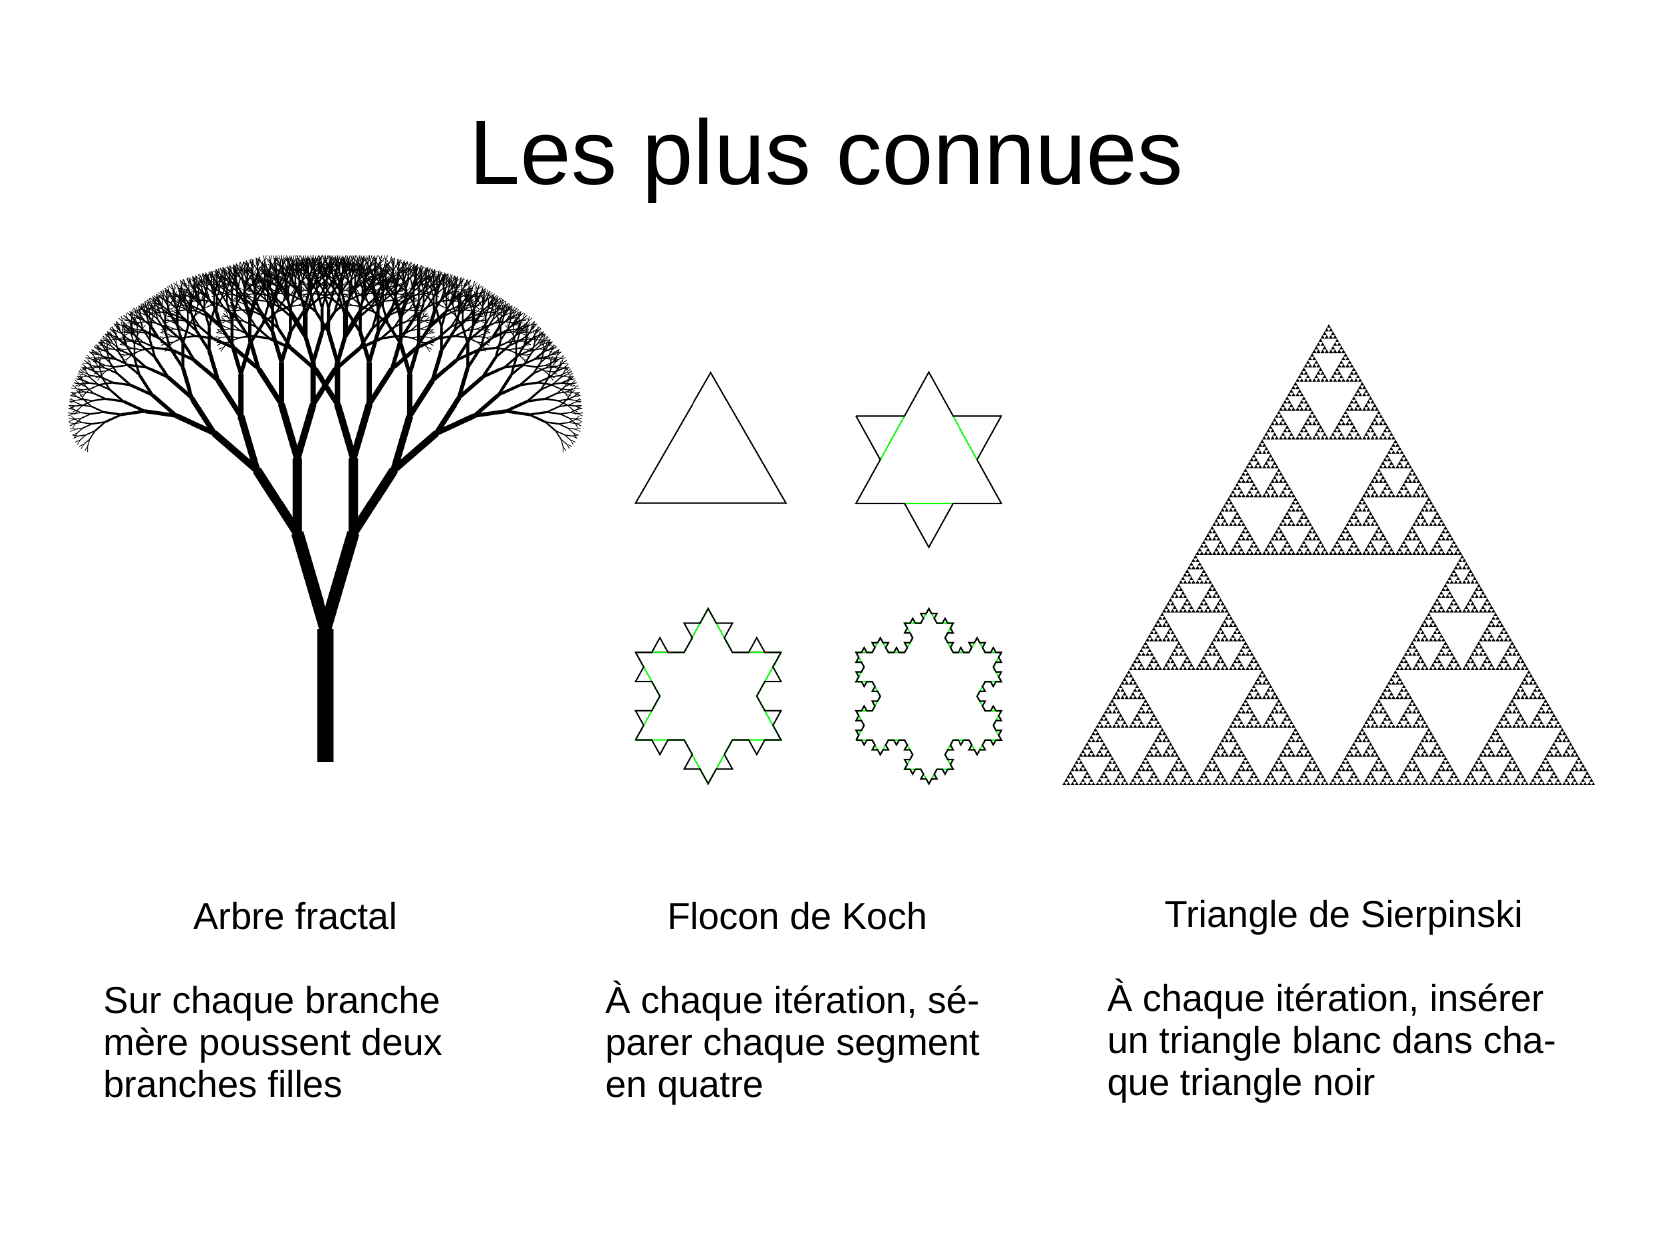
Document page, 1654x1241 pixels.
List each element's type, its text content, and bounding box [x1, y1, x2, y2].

text_box Arbre fractal Sur chaque branche mère poussent deux branches filles [88, 887, 502, 1113]
text_box Flocon de Koch À chaque itération, sé-parer chaque segment en quatre [590, 888, 1004, 1114]
text_box Triangle de Sierpinski À chaque itération, insérer un triangle blanc dans cha-que triangle noir [1092, 885, 1595, 1111]
picture [59, 236, 1595, 857]
title Les plus connues [82, 49, 1571, 257]
